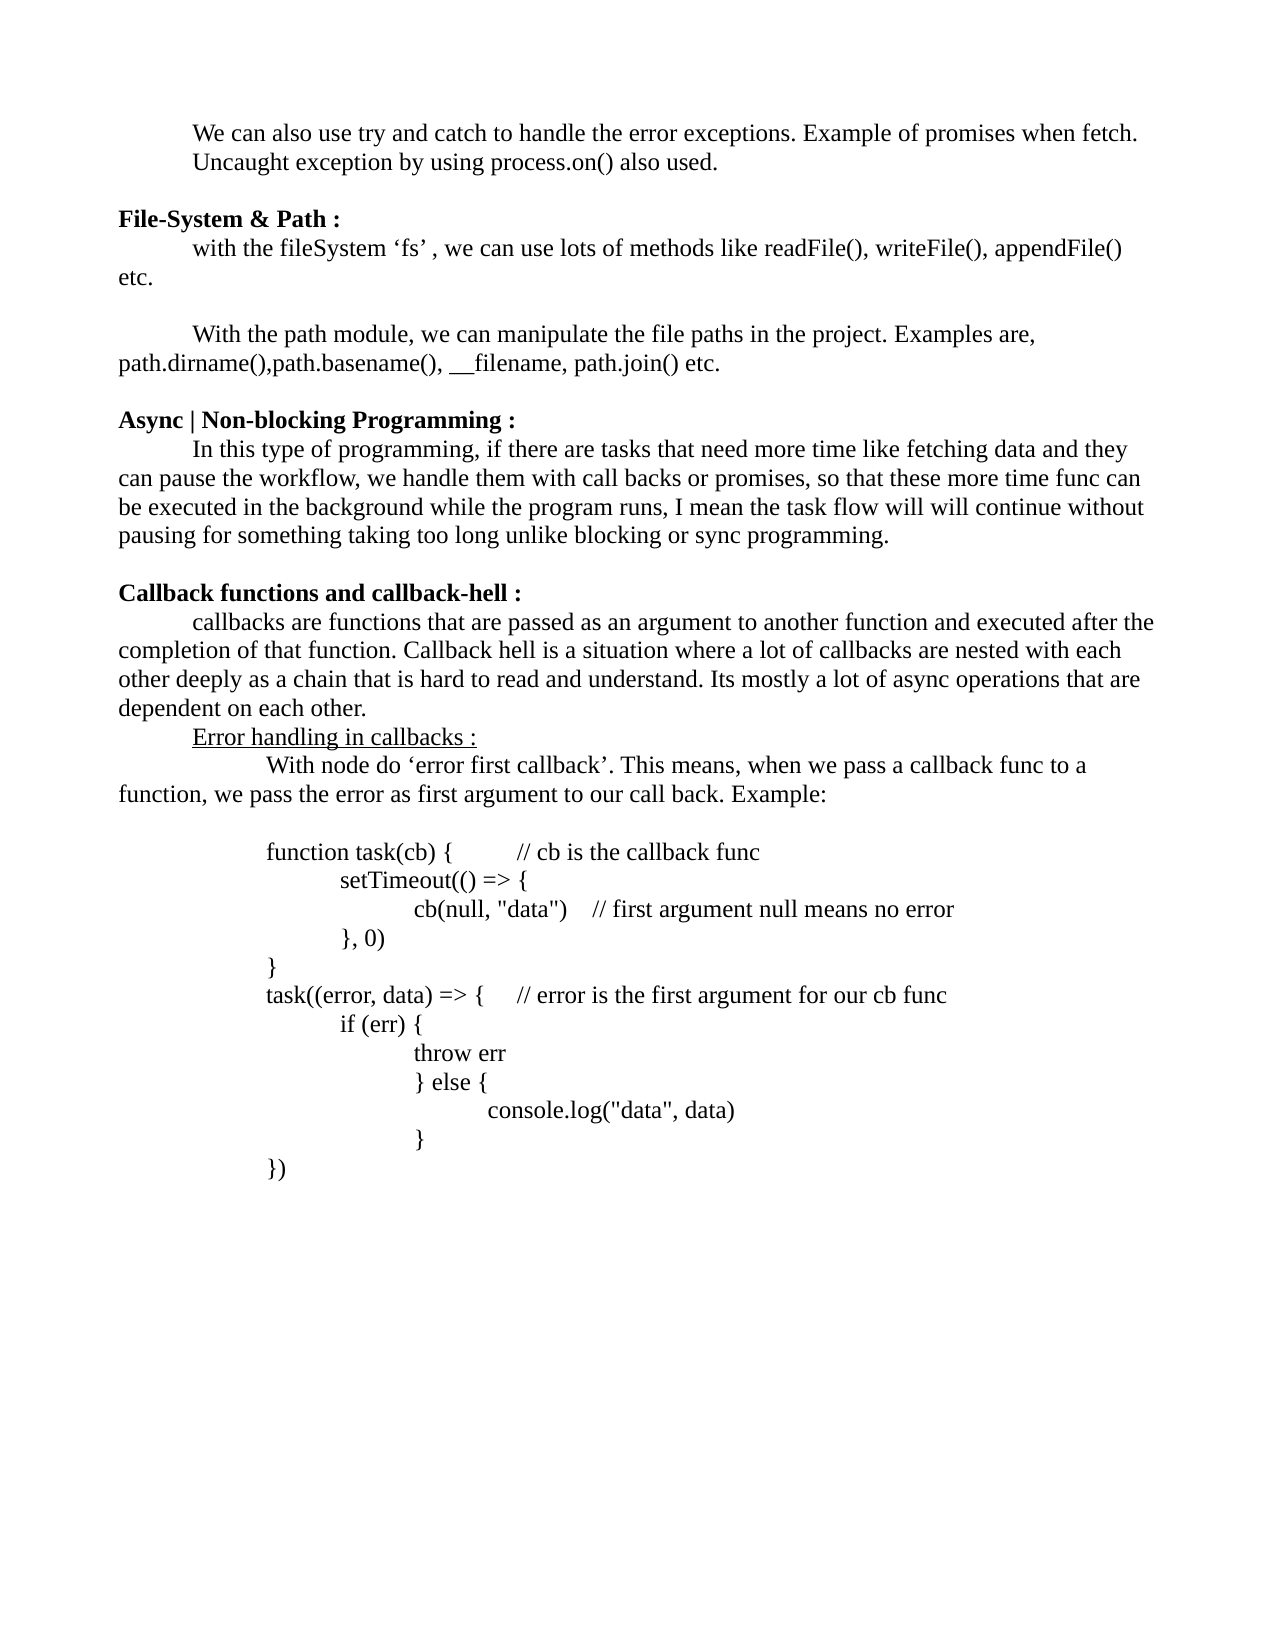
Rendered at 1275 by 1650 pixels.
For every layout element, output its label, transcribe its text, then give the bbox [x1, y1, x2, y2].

text } [118, 952, 1157, 981]
text Callback functions and callback-hell : [118, 578, 1157, 607]
text task((error, data) => { // error is the first argument for our cb func [118, 981, 1157, 1009]
text throw err [118, 1038, 1157, 1067]
text Error handling in callbacks : [118, 722, 1157, 751]
text cb(null, "data") // first argument null means no error [118, 894, 1157, 923]
text Uncaught exception by using process.on() also used. [118, 147, 1157, 176]
text }) [118, 1153, 1157, 1182]
text With node do ‘error first callback’. This means, when we pass a callback func to a function, we pass the error as first argument to our call back. Example: [118, 751, 1157, 808]
text With the path module, we can manipulate the file paths in the project. Examples are, path.dirname(),path.basename(), __filename, path.join() etc. [118, 319, 1157, 377]
text In this type of programming, if there are tasks that need more time like fetching data and they can pause the workflow, we handle them with call backs or promises, so that these more time func can be executed in the background while the program runs, I mean the task flow will will continue without pausing for something taking too long unlike blocking or sync programming. [118, 434, 1157, 549]
text } else { [118, 1067, 1157, 1096]
text console.log("data", data) [118, 1096, 1157, 1124]
text File-System & Path : [118, 204, 1157, 233]
text We can also use try and catch to handle the error exceptions. Example of promises when fetch. [118, 118, 1157, 147]
text function task(cb) { // cb is the callback func [118, 837, 1157, 866]
text Async | Non-blocking Programming : [118, 406, 1157, 434]
text setTimeout(() => { [118, 866, 1157, 894]
text if (err) { [118, 1009, 1157, 1038]
text } [118, 1124, 1157, 1153]
text }, 0) [118, 923, 1157, 952]
text with the fileSystem ‘fs’ , we can use lots of methods like readFile(), writeFile(), appendFile() etc. [118, 233, 1157, 291]
text callbacks are functions that are passed as an argument to another function and executed after the completion of that function. Callback hell is a situation where a lot of callbacks are nested with each other deeply as a chain that is hard to read and understand. Its mostly a lot of async operations that are dependent on each other. [118, 607, 1157, 722]
